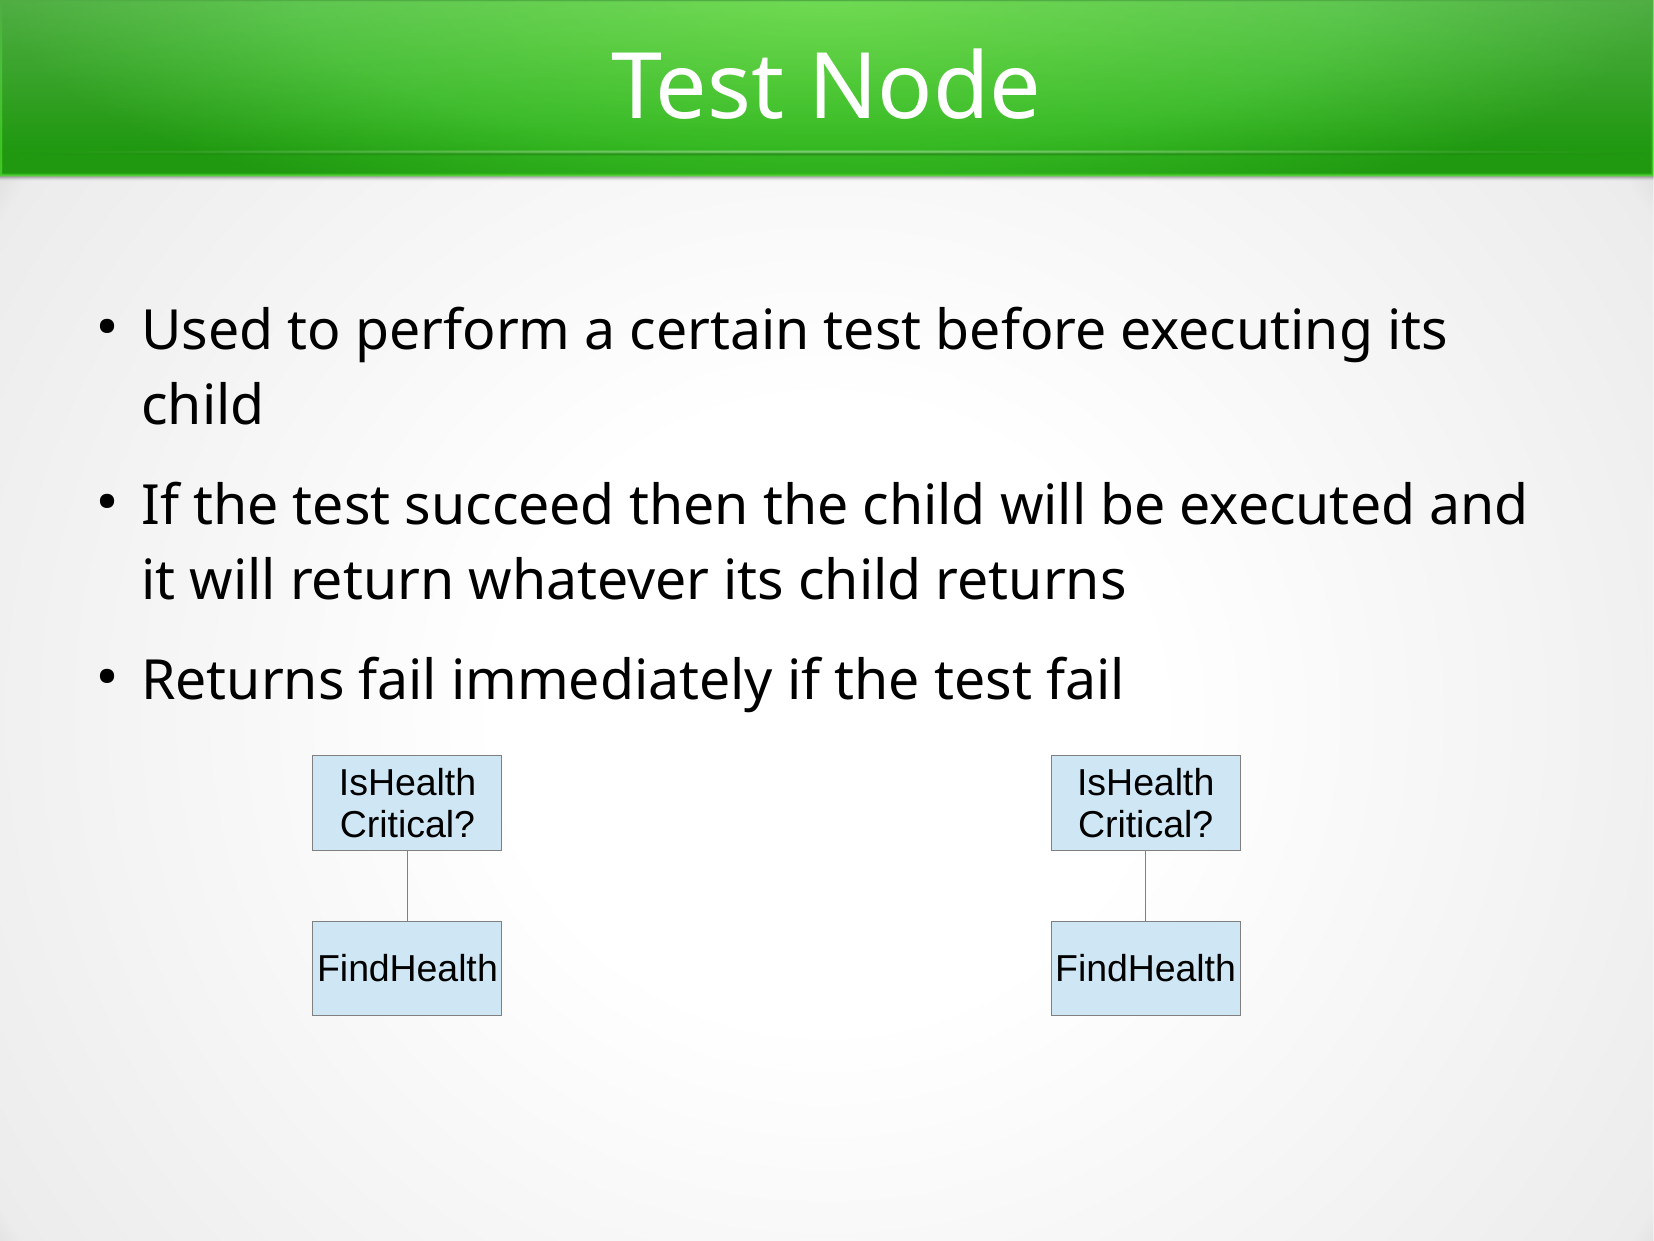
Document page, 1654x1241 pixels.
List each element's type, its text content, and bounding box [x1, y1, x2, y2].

text_box IsHealth Critical? [312, 755, 502, 851]
text_box FindHealth [312, 921, 502, 1016]
list Used to perform a certain test before executing its child If the test succeed then the child will be executed and it will return whatever its child returns Returns fail immediately if the test fail [82, 290, 1571, 721]
text_box FindHealth [1051, 921, 1241, 1016]
picture [0, 0, 1654, 1241]
title Test Node [82, 11, 1571, 154]
text_box IsHealth Critical? [1051, 755, 1241, 851]
